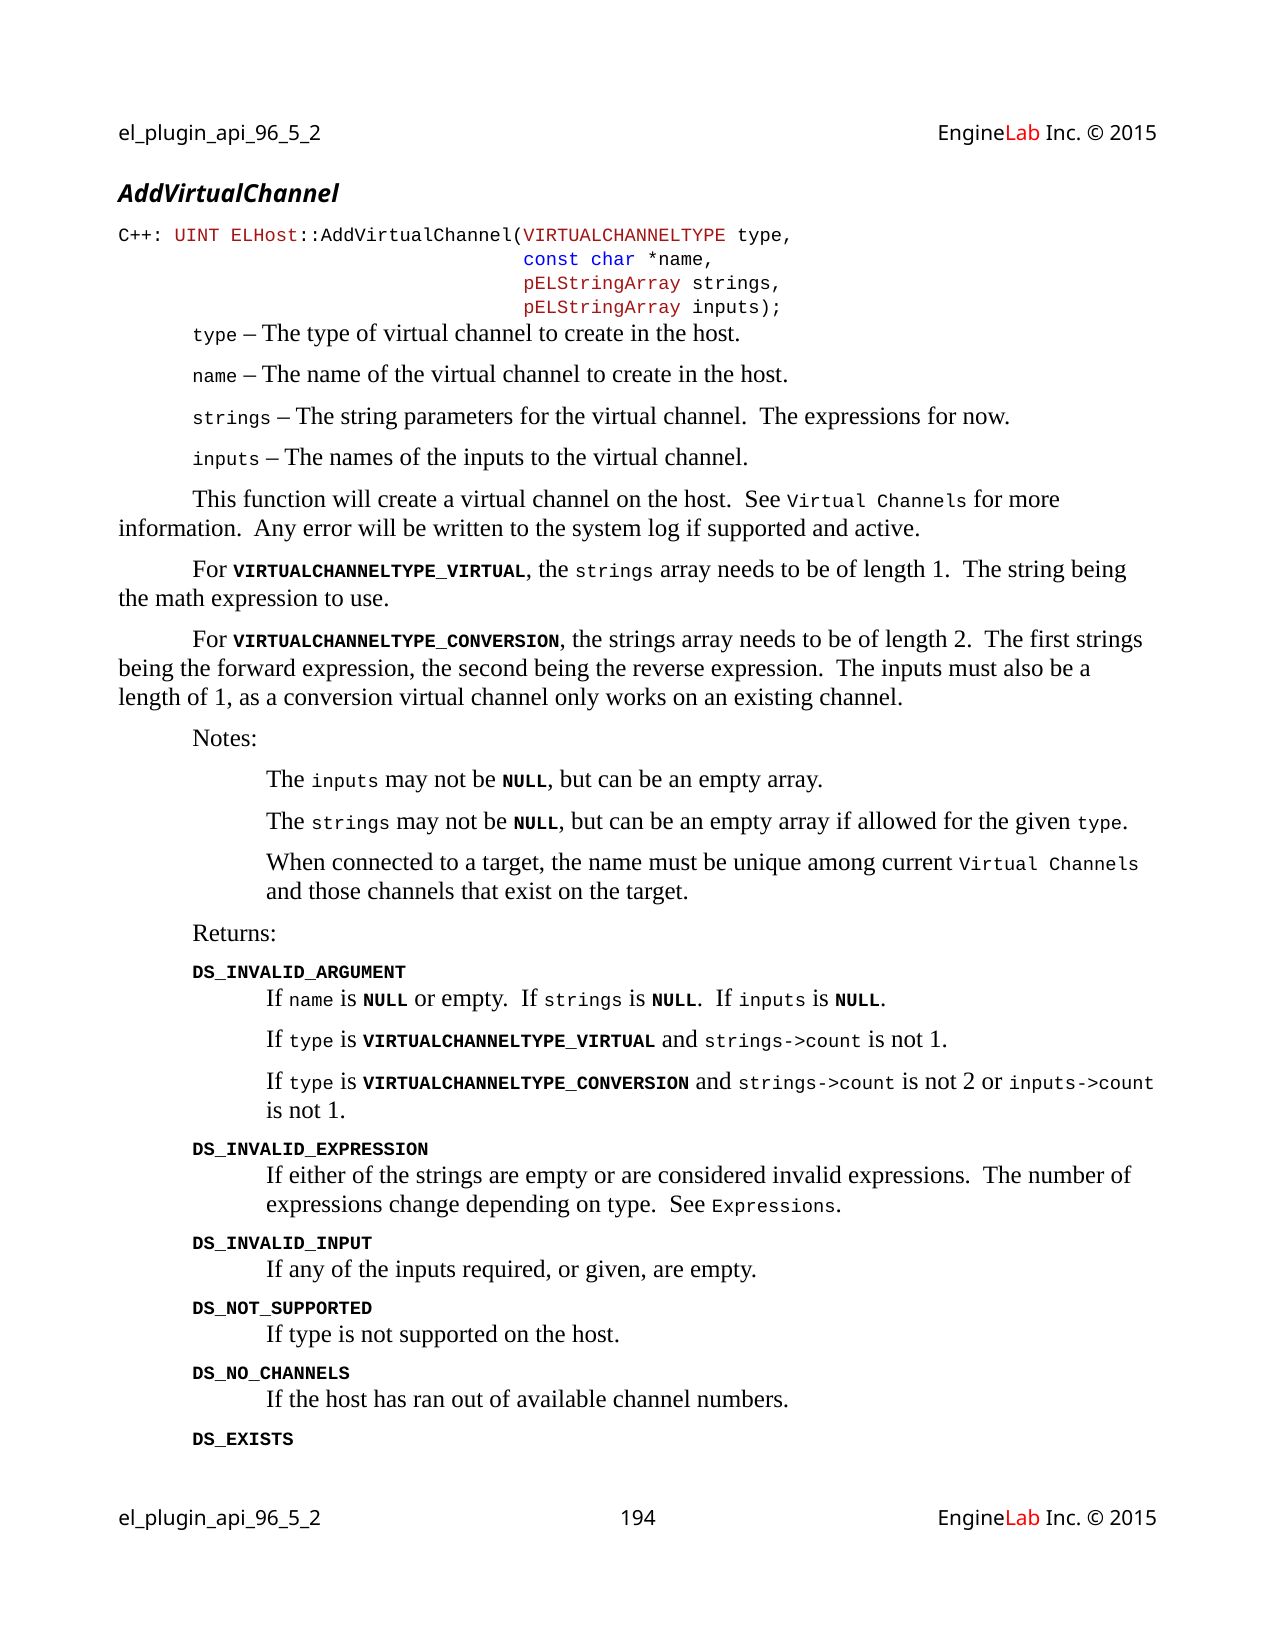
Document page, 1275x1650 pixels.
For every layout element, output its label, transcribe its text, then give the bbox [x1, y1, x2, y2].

text If name is NULL or empty. If strings is NULL. If inputs is NULL. [118, 983, 1157, 1012]
text DS_NOT_SUPPORTED [118, 1295, 1157, 1319]
text The strings may not be NULL, but can be an empty array if allowed for the given type. [118, 806, 1157, 835]
text The inputs may not be NULL, but can be an empty array. [118, 764, 1157, 793]
text For VIRTUALCHANNELTYPE_VIRTUAL, the strings array needs to be of length 1. The string being the math expression to use. [118, 554, 1157, 612]
text DS_INVALID_ARGUMENT [118, 959, 1157, 983]
text If type is VIRTUALCHANNELTYPE_VIRTUAL and strings->count is not 1. [118, 1024, 1157, 1053]
text type – The type of virtual channel to create in the host. [118, 318, 1157, 347]
text For VIRTUALCHANNELTYPE_CONVERSION, the strings array needs to be of length 2. The first strings being the forward expression, the second being the reverse expression. The inputs must also be a length of 1, as a conversion virtual channel only works on an existing channel. [118, 624, 1157, 711]
text When connected to a target, the name must be unique among current Virtual Channels and those channels that exist on the target. [118, 847, 1157, 905]
text name – The name of the virtual channel to create in the host. [118, 359, 1157, 388]
text const char *name, [118, 246, 1157, 270]
text Returns: [118, 918, 1157, 946]
text DS_EXISTS [118, 1426, 1157, 1450]
text DS_INVALID_INPUT [118, 1230, 1157, 1254]
text C++: UINT ELHost::AddVirtualChannel(VIRTUALCHANNELTYPE type, [118, 222, 1157, 246]
text strings – The string parameters for the virtual channel. The expressions for now. [118, 401, 1157, 430]
text If type is not supported on the host. [118, 1319, 1157, 1348]
text pELStringArray strings, [118, 270, 1157, 294]
text This function will create a virtual channel on the host. See Virtual Channels for more information. Any error will be written to the system log if supported and active. [118, 484, 1157, 542]
text If any of the inputs required, or given, are empty. [118, 1254, 1157, 1283]
subtitle AddVirtualChannel [118, 176, 1157, 210]
text Notes: [118, 723, 1157, 752]
text If either of the strings are empty or are considered invalid expressions. The number of expressions change depending on type. See Expressions. [118, 1160, 1157, 1218]
text If the host has ran out of available channel numbers. [118, 1384, 1157, 1413]
text DS_NO_CHANNELS [118, 1361, 1157, 1384]
text If type is VIRTUALCHANNELTYPE_CONVERSION and strings->count is not 2 or inputs->count is not 1. [118, 1066, 1157, 1123]
text DS_INVALID_EXPRESSION [118, 1136, 1157, 1160]
text inputs – The names of the inputs to the virtual channel. [118, 442, 1157, 471]
text pELStringArray inputs); [118, 294, 1157, 318]
